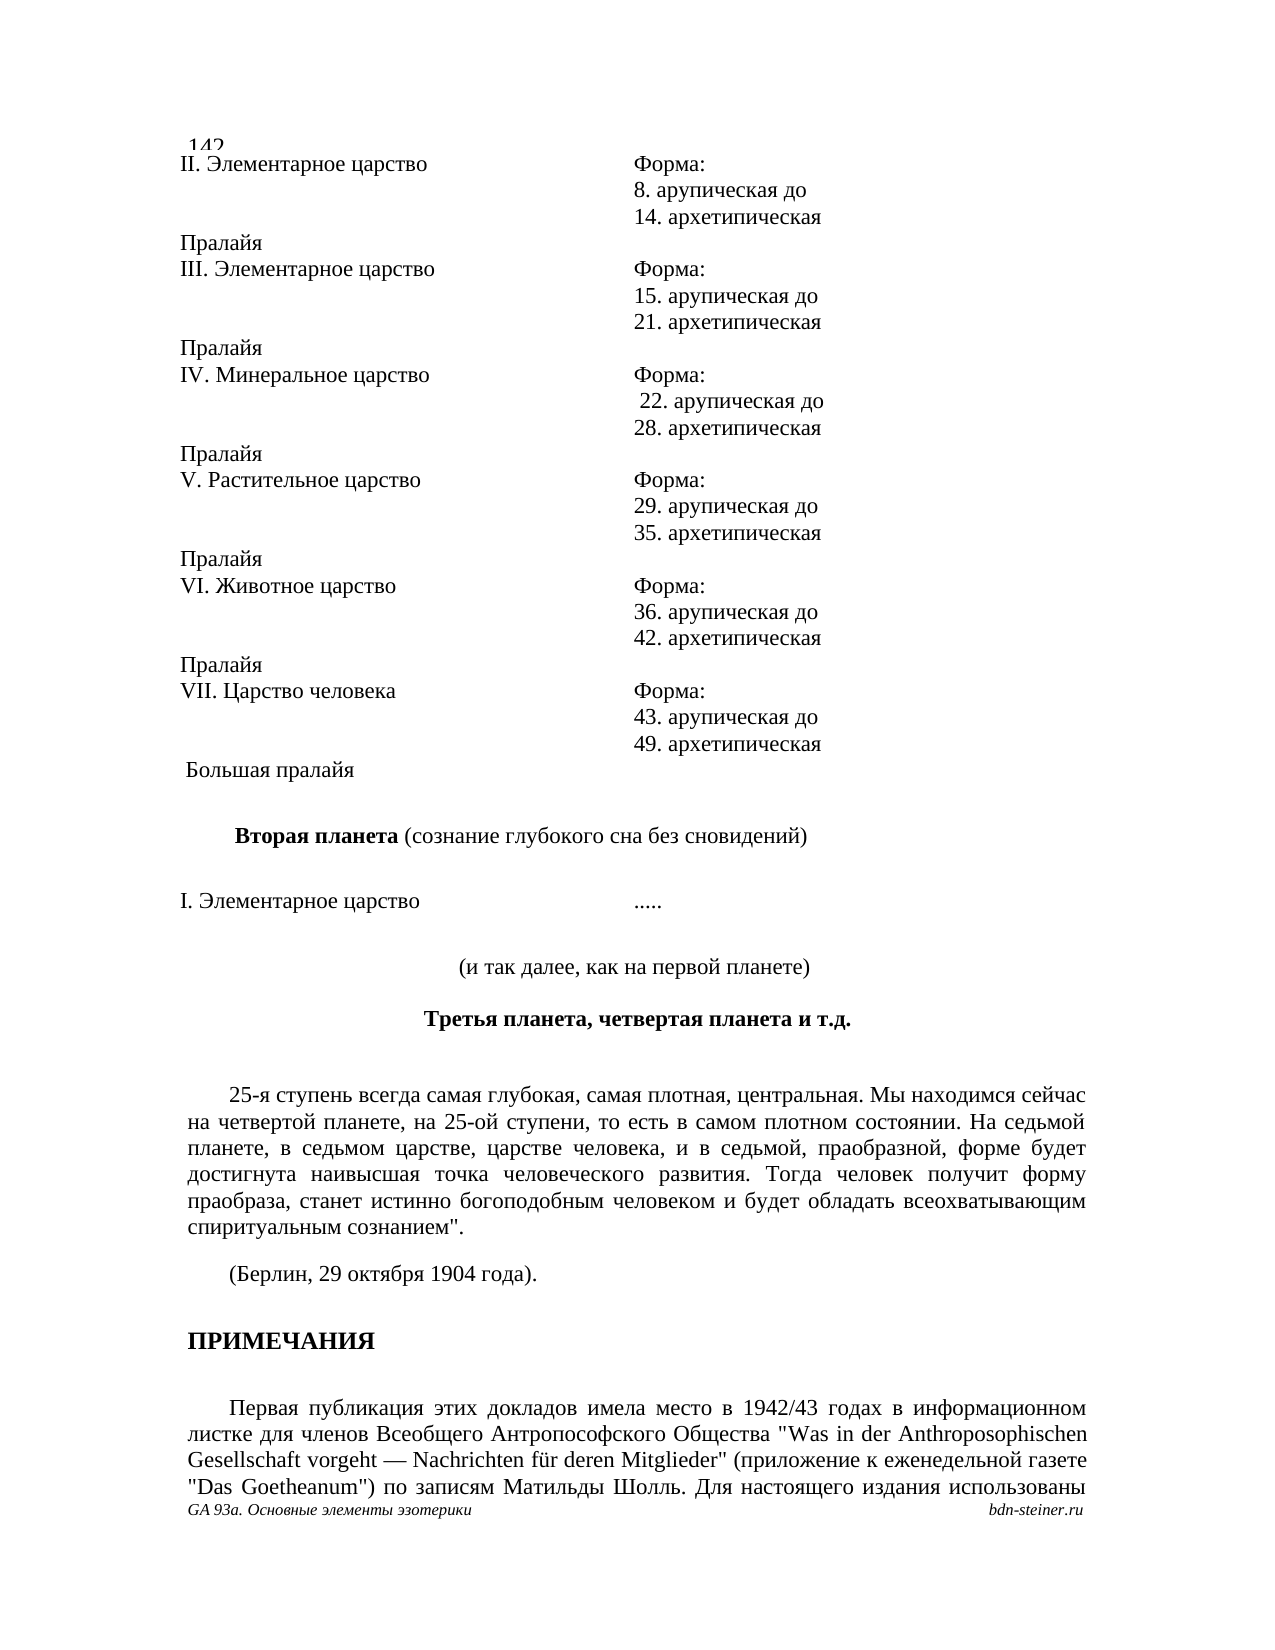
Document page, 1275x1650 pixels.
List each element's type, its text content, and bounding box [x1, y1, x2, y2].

table_cell Пралайя [180, 545, 633, 572]
table_cell Пралайя [180, 440, 633, 466]
table_cell IV. Минеральное царство [180, 361, 633, 440]
table_cell [634, 651, 1087, 677]
table_cell [634, 335, 1087, 361]
table_cell II. Элементарное царство [180, 150, 633, 229]
text Первая публикация этих докладов имела место в 1942/43 годах в информационном листке для членов Всеобщего Антропософского Общества "Was in der Anthroposophischen Gesellschaft vorgeht — Nachrichten für deren Mitglieder" (приложение к еженедельной газете "Das Goetheanum") по записям Матильды Шолль. Для настоящего издания использованы [187, 1394, 1087, 1499]
table_header I. Элементарное царство [180, 887, 633, 913]
text (Берлин, 29 октября 1904 года). [187, 1260, 1087, 1287]
table_cell III. Элементарное царство [180, 255, 633, 334]
table_cell Большая пралайя [180, 756, 633, 782]
table_cell [634, 545, 1087, 572]
table_cell VI. Животное царство [180, 572, 633, 651]
text ПРИМЕЧАНИЯ [187, 1297, 1087, 1354]
table_cell Форма: 22. арупическая до 28. архетипическая [634, 361, 1087, 440]
table_cell Форма: 43. арупическая до 49. архетипическая [634, 677, 1087, 756]
table_cell Форма: 15. арупическая до 21. архетипическая [634, 255, 1087, 334]
table_cell VII. Царство человека [180, 677, 633, 756]
table_cell [634, 229, 1087, 255]
table_cell [634, 756, 1087, 782]
text (и так далее, как на первой планете) Третья планета, четвертая планета и т.д. [187, 953, 1087, 1032]
table_header ..... [634, 887, 1087, 913]
table_cell Пралайя [180, 335, 633, 361]
table_cell Пралайя [180, 651, 633, 677]
table_cell [634, 440, 1087, 466]
text 25-я ступень всегда самая глубокая, самая плотная, центральная. Мы находимся сейчас на четвертой планете, на 25-ой ступени, то есть в самом плотном состоянии. На седьмой планете, в седьмом царстве, царстве человека, и в седьмой, праобразной, форме будет достигнута наивысшая точка человеческого развития. Тогда человек получит форму праобраза, станет истинно богоподобным человеком и будет обладать всеохватывающим спиритуальным сознанием". [187, 1081, 1087, 1239]
table_cell V. Растительное царство [180, 466, 633, 545]
text Вторая планета (сознание глубокого сна без сновидений) [187, 822, 1087, 848]
table_cell Пралайя [180, 229, 633, 255]
table_cell Форма: 29. арупическая до 35. архетипическая [634, 466, 1087, 545]
table_cell Форма: 8. арупическая до 14. архетипическая [634, 150, 1087, 229]
table_cell Форма: 36. арупическая до 42. архетипическая [634, 572, 1087, 651]
